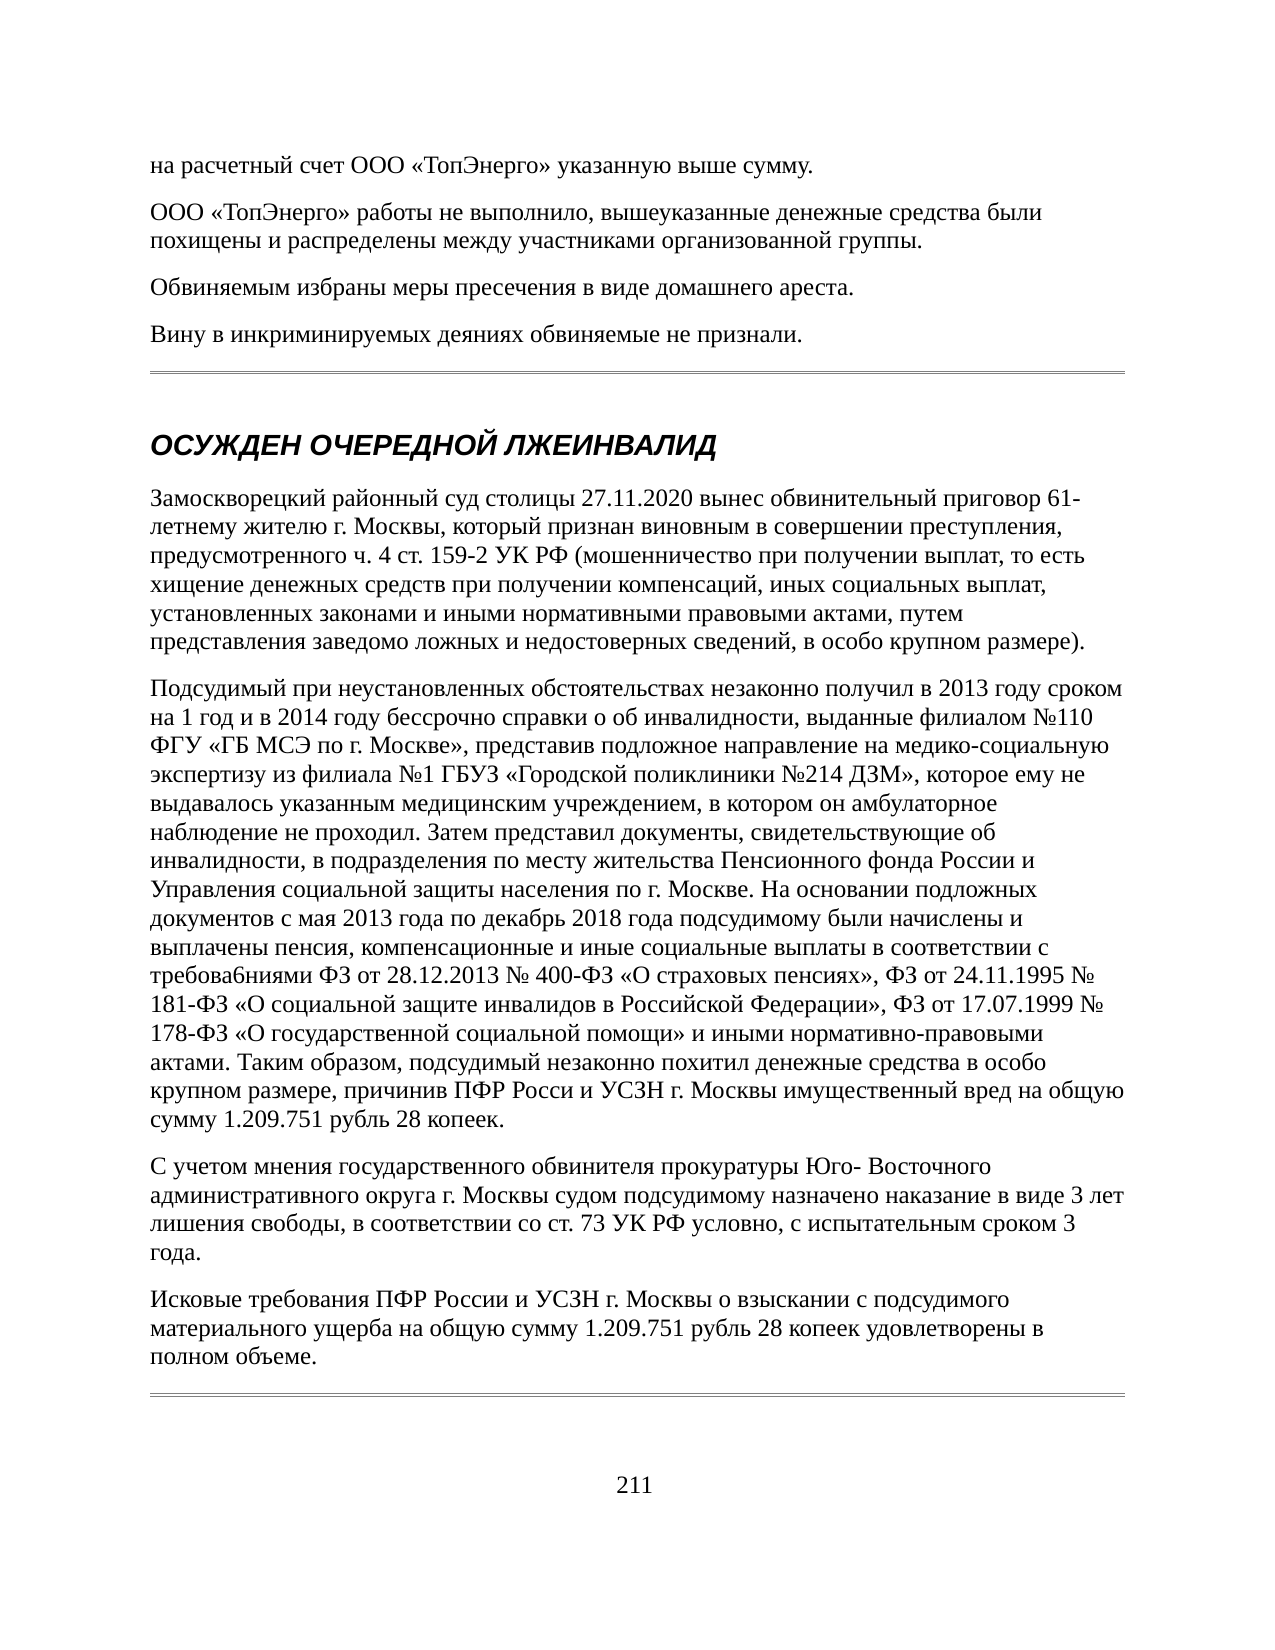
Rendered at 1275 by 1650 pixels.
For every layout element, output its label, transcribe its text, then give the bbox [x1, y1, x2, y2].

text Вину в инкриминируемых деяниях обвиняемые не признали. [150, 319, 1125, 347]
text Исковые требования ПФР России и УСЗН г. Москвы о взыскании с подсудимого материального ущерба на общую сумму 1.209.751 рубль 28 копеек удовлетворены в полном объеме. [150, 1284, 1125, 1370]
text Замоскворецкий районный суд столицы 27.11.2020 вынес обвинительный приговор 61-летнему жителю г. Москвы, который признан виновным в совершении преступления, предусмотренного ч. 4 ст. 159-2 УК РФ (мошенничество при получении выплат, то есть хищение денежных средств при получении компенсаций, иных социальных выплат, установленных законами и иными нормативными правовыми актами, путем представления заведомо ложных и недостоверных сведений, в особо крупном размере). [150, 483, 1125, 655]
subtitle ОСУЖДЕН ОЧЕРЕДНОЙ ЛЖЕИНВАЛИД [150, 428, 1125, 461]
text на расчетный счет ООО «ТопЭнерго» указанную выше сумму. [150, 150, 1125, 179]
text С учетом мнения государственного обвинителя прокуратуры Юго- Восточного административного округа г. Москвы судом подсудимому назначено наказание в виде 3 лет лишения свободы, в соответствии со ст. 73 УК РФ условно, с испытательным сроком 3 года. [150, 1151, 1125, 1266]
text Обвиняемым избраны меры пресечения в виде домашнего ареста. [150, 272, 1125, 301]
text ООО «ТопЭнерго» работы не выполнило, вышеуказанные денежные средства были похищены и распределены между участниками организованной группы. [150, 197, 1125, 254]
text Подсудимый при неустановленных обстоятельствах незаконно получил в 2013 году сроком на 1 год и в 2014 году бессрочно справки о об инвалидности, выданные филиалом №110 ФГУ «ГБ МСЭ по г. Москве», представив подложное направление на медико-социальную экспертизу из филиала №1 ГБУЗ «Городской поликлиники №214 ДЗМ», которое ему не выдавалось указанным медицинским учреждением, в котором он амбулаторное наблюдение не проходил. Затем представил документы, свидетельствующие об инвалидности, в подразделения по месту жительства Пенсионного фонда России и Управления социальной защиты населения по г. Москве. На основании подложных документов с мая 2013 года по декабрь 2018 года подсудимому были начислены и выплачены пенсия, компенсационные и иные социальные выплаты в соответствии с требова6ниями ФЗ от 28.12.2013 № 400-ФЗ «О страховых пенсиях», ФЗ от 24.11.1995 № 181-ФЗ «О социальной защите инвалидов в Российской Федерации», ФЗ от 17.07.1999 № 178-ФЗ «О государственной социальной помощи» и иными нормативно-правовыми актами. Таким образом, подсудимый незаконно похитил денежные средства в особо крупном размере, причинив ПФР Росси и УСЗН г. Москвы имущественный вред на общую сумму 1.209.751 рубль 28 копеек. [150, 673, 1125, 1133]
